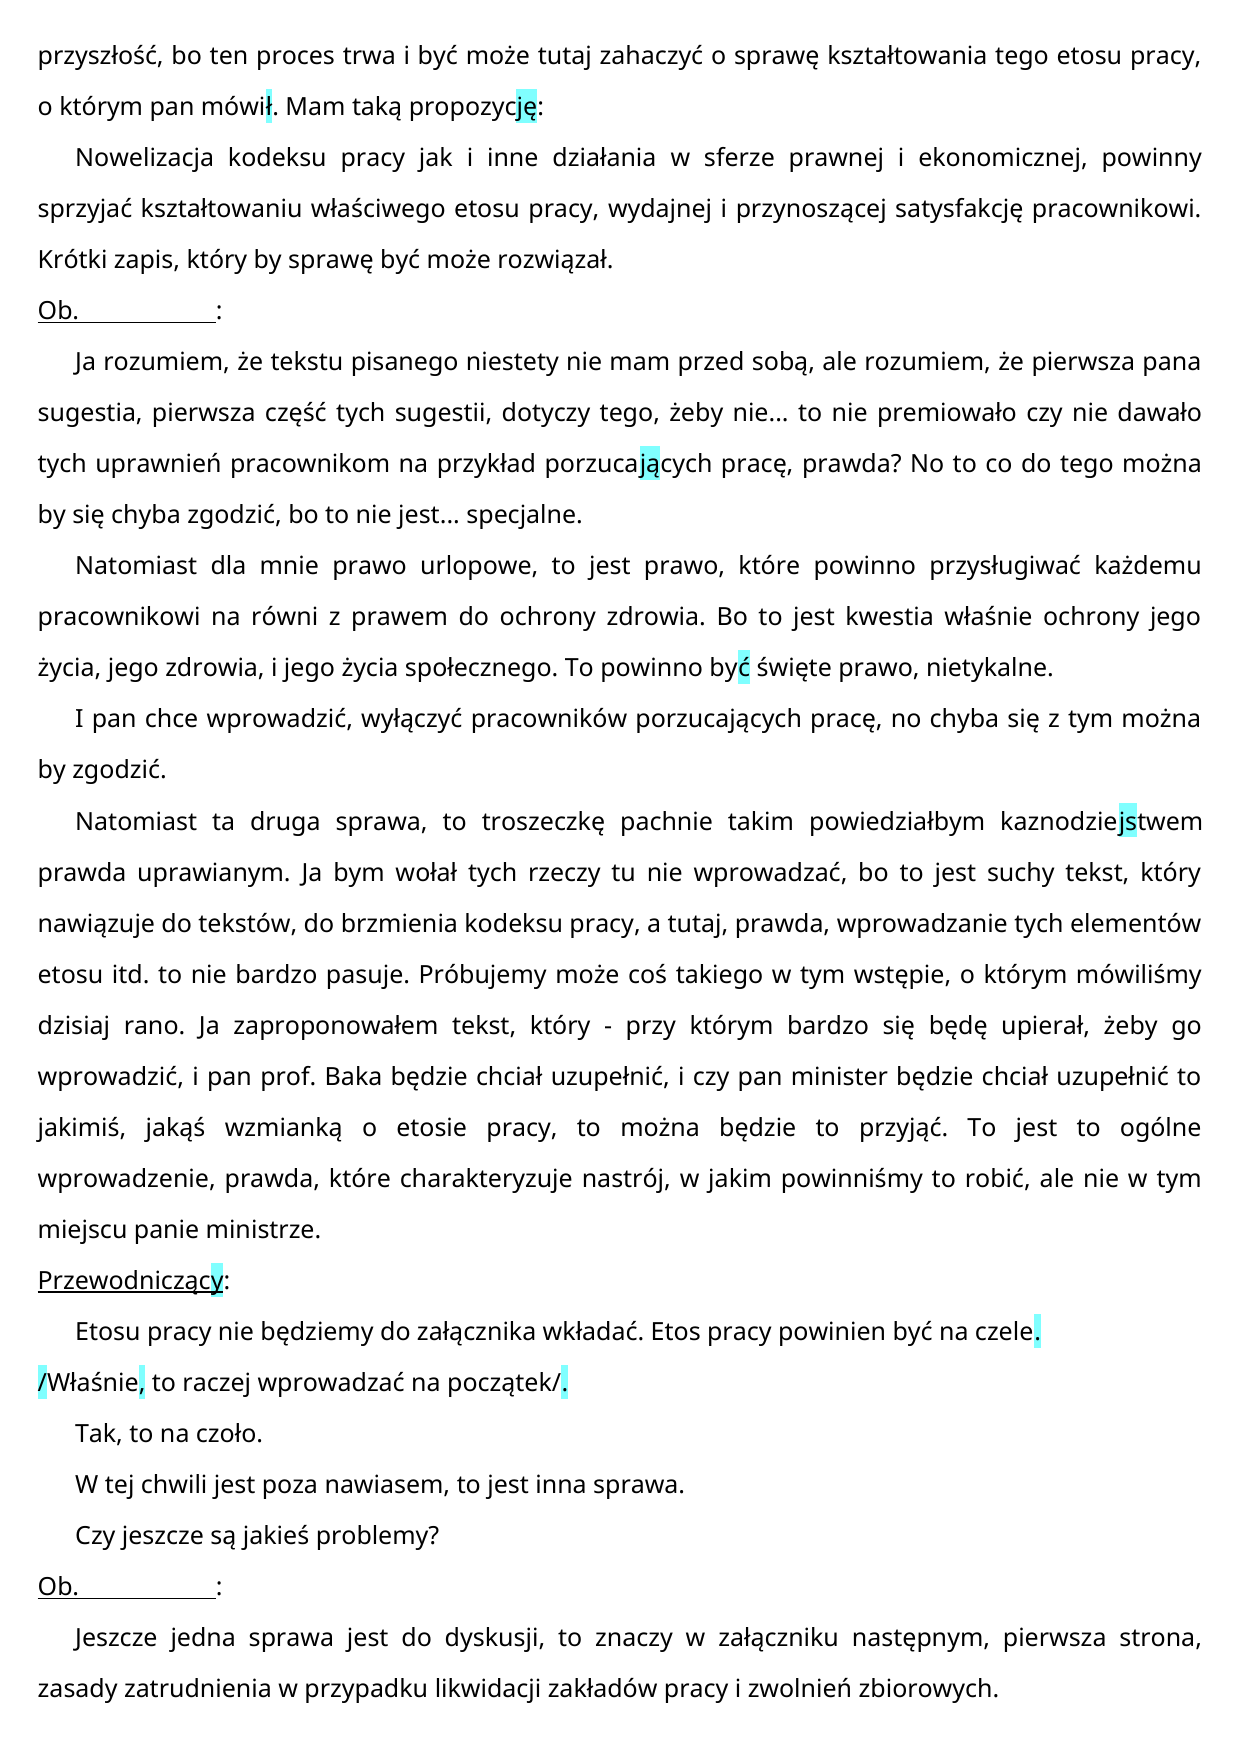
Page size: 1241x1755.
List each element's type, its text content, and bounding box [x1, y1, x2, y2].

text I pan chce wprowadzić, wyłączyć pracowników porzucających pracę, no chyba się z tym można by zgodzić. [37, 701, 1203, 786]
text przyszłość, bo ten proces trwa i być może tutaj zahaczyć o sprawę kształtowania tego etosu pracy, o którym pan mówił. Mam taką propozycję: [37, 37, 1203, 123]
text Nowelizacja kodeksu pracy jak i inne działania w sferze prawnej i ekonomicznej, powinny sprzyjać kształtowaniu właściwego etosu pracy, wydajnej i przynoszącej satysfakcję pracownikowi. Krótki zapis, który by sprawę być może rozwiązał. [37, 139, 1203, 276]
text Przewodniczący: [37, 1262, 1203, 1297]
text /Właśnie, to raczej wprowadzać na początek/. [37, 1364, 1203, 1399]
text Etosu pracy nie będziemy do załącznika wkładać. Etos pracy powinien być na czele. [37, 1313, 1203, 1348]
text Czy jeszcze są jakieś problemy? [37, 1518, 1203, 1552]
text Natomiast ta druga sprawa, to troszeczkę pachnie takim powiedziałbym kaznodziejstwem prawda uprawianym. Ja bym wołał tych rzeczy tu nie wprowadzać, bo to jest suchy tekst, który nawiązuje do tekstów, do brzmienia kodeksu pracy, a tutaj, prawda, wprowadzanie tych elementów etosu itd. to nie bardzo pasuje. Próbujemy może coś takiego w tym wstępie, o którym mówiliśmy dzisiaj rano. Ja zaproponowałem tekst, który - przy którym bardzo się będę upierał, żeby go wprowadzić, i pan prof. Baka będzie chciał uzupełnić, i czy pan minister będzie chciał uzupełnić to jakimiś, jakąś wzmianką o etosie pracy, to można będzie to przyjąć. To jest to ogólne wprowadzenie, prawda, które charakteryzuje nastrój, w jakim powinniśmy to robić, ale nie w tym miejscu panie ministrze. [37, 803, 1203, 1246]
text Ja rozumiem, że tekstu pisanego niestety nie mam przed sobą, ale rozumiem, że pierwsza pana sugestia, pierwsza część tych sugestii, dotyczy tego, żeby nie... to nie premiowało czy nie dawało tych uprawnień pracownikom na przykład porzucających pracę, prawda? No to co do tego można by się chyba zgodzić, bo to nie jest... specjalne. [37, 344, 1203, 531]
text W tej chwili jest poza nawiasem, to jest inna sprawa. [37, 1467, 1203, 1501]
text Tak, to na czoło. [37, 1416, 1203, 1450]
text Ob. : [37, 1569, 1203, 1603]
text Natomiast dla mnie prawo urlopowe, to jest prawo, które powinno przysługiwać każdemu pracownikowi na równi z prawem do ochrony zdrowia. Bo to jest kwestia właśnie ochrony jego życia, jego zdrowia, i jego życia społecznego. To powinno być święte prawo, nietykalne. [37, 548, 1203, 684]
text Jeszcze jedna sprawa jest do dyskusji, to znaczy w załączniku następnym, pierwsza strona, zasady zatrudnienia w przypadku likwidacji zakładów pracy i zwolnień zbiorowych. [37, 1620, 1203, 1705]
text Ob. : [37, 293, 1203, 327]
